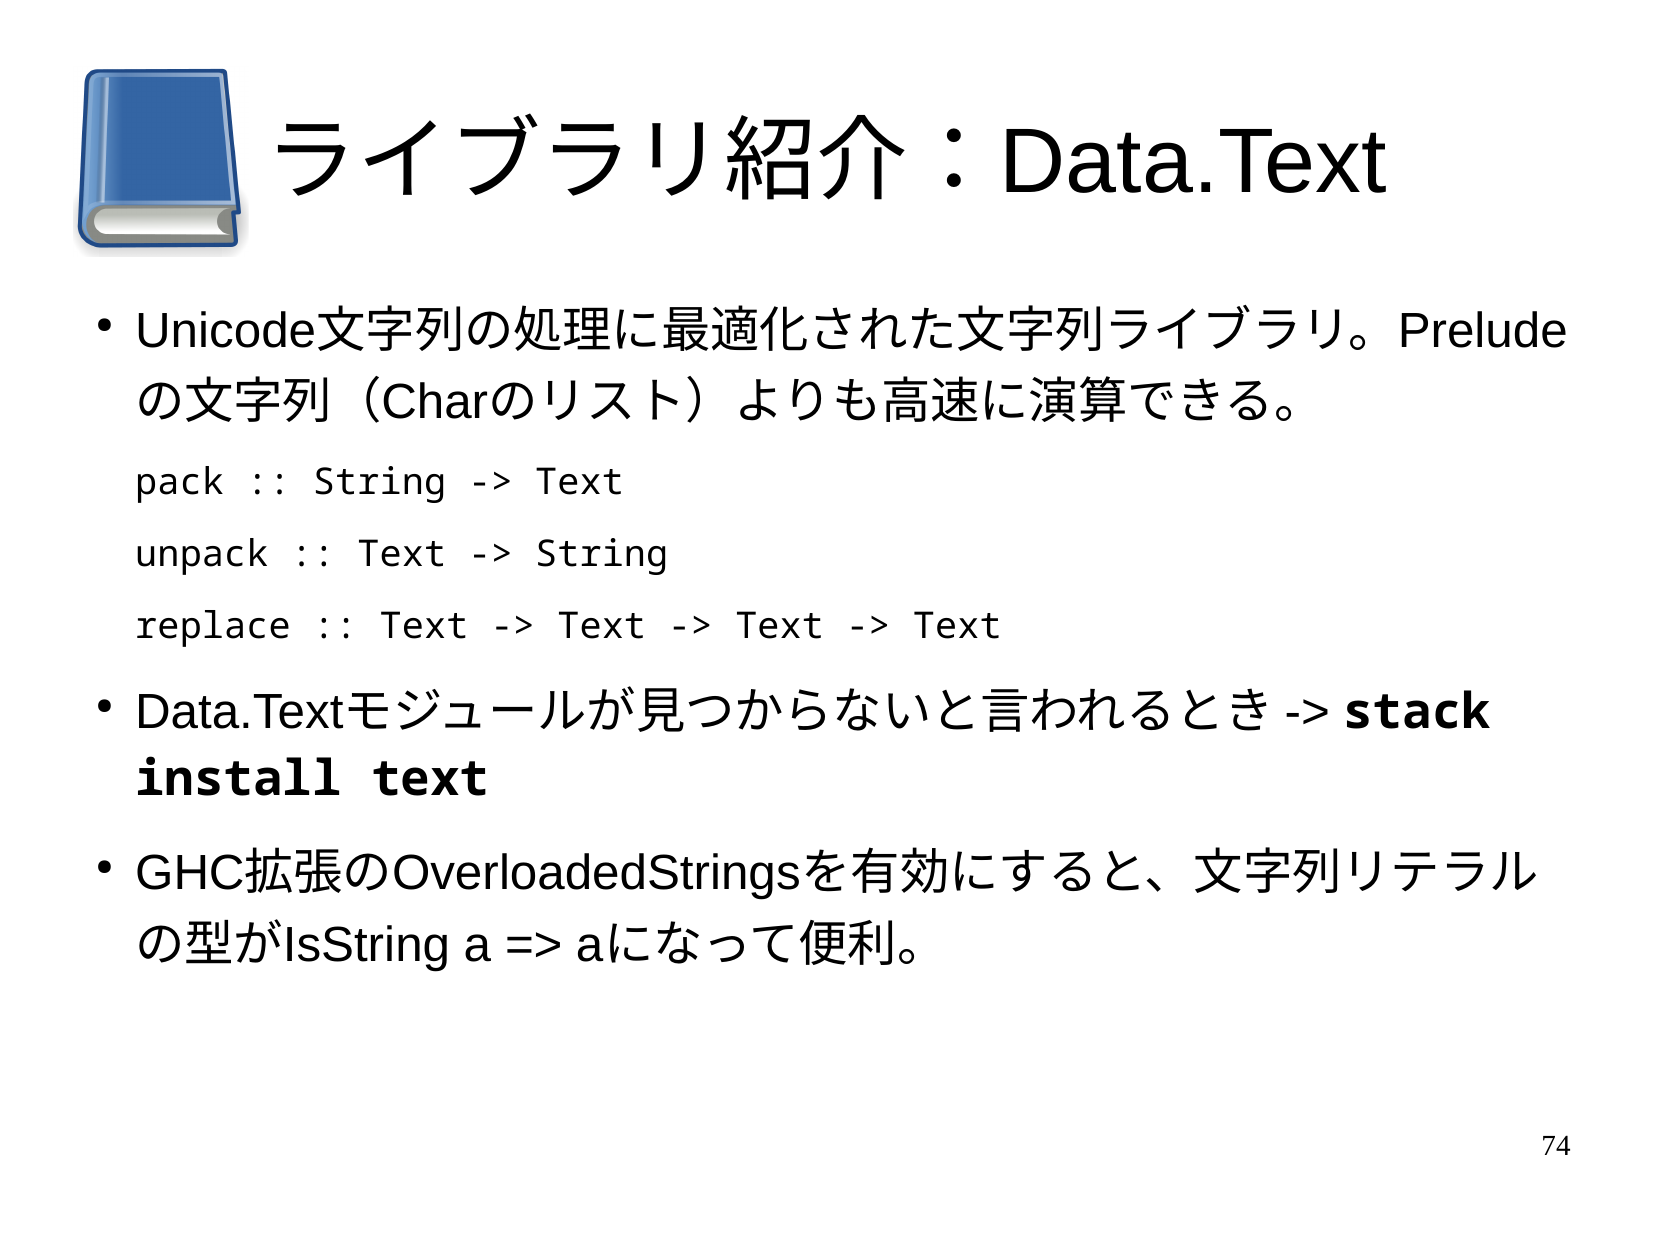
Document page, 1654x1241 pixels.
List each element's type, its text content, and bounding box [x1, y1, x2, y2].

list Unicode文字列の処理に最適化された文字列ライブラリ。Preludeの文字列（Charのリスト）よりも高速に演算できる。 pack :: String -> Text unpack :: Text -> String replace :: Text -> Text -> Text -> Text Data.Textモジュールが見つからないと言われるとき -> stack install text GHC拡張のOverloadedStringsを有効にすると、文字列リテラルの型がIsString a => aになって便利。 [82, 290, 1571, 1010]
picture [73, 66, 249, 257]
title ライブラリ紹介：Data.Text [82, 49, 1571, 257]
